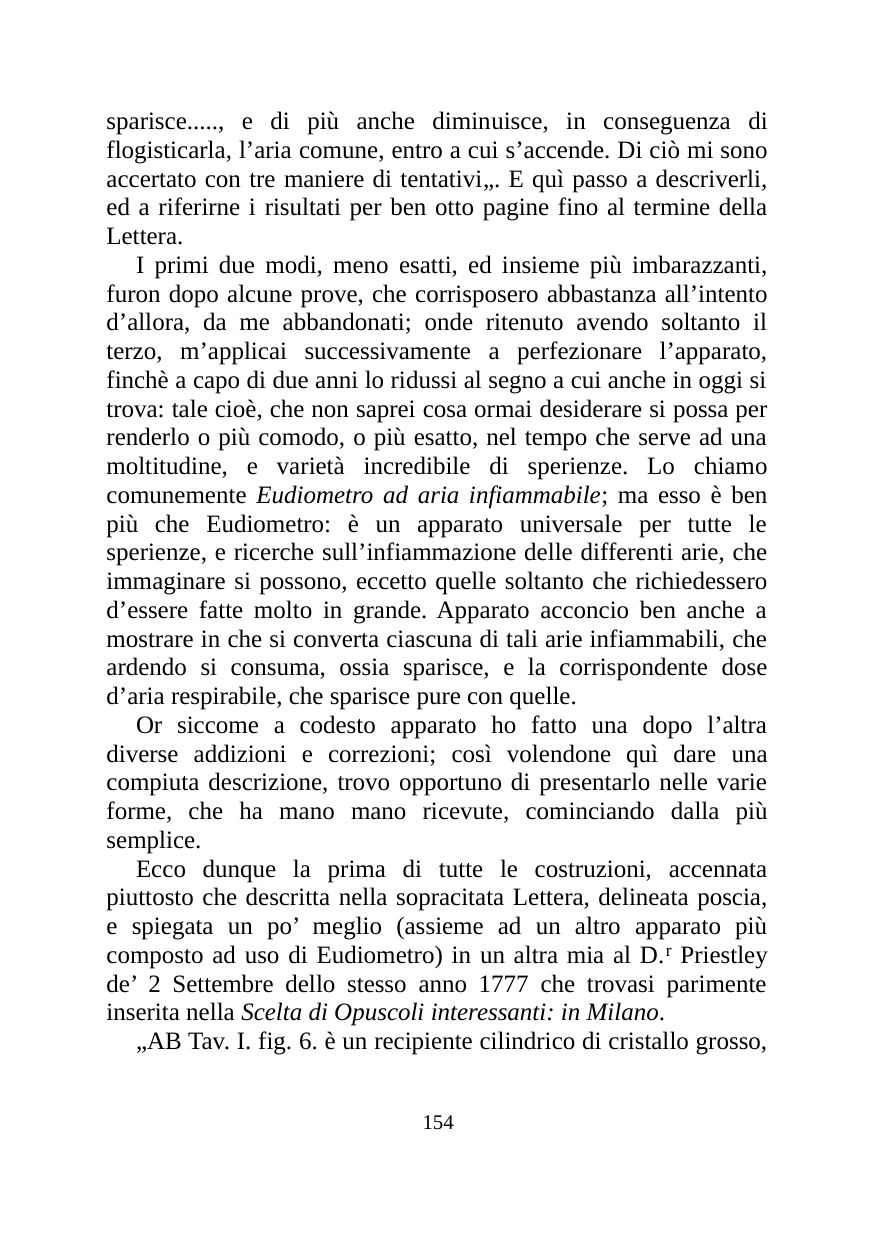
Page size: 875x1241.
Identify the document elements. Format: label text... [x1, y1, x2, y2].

text „AB Tav. I. fig. 6. è un recipiente cilindrico di cristallo grosso, [106, 1026, 768, 1055]
text sparisce....., e di più anche diminuisce, in conseguenza di flogisticarla, l’aria comune, entro a cui s’accende. Di ciò mi sono accertato con tre maniere di tentativi„. E quì passo a descriverli, ed a riferirne i risultati per ben otto pagine fino al termine della Lettera. [106, 106, 768, 250]
text Ecco dunque la prima di tutte le costruzioni, accennata piuttosto che descritta nella sopracitata Lettera, delineata poscia, e spiegata un po’ meglio (assieme ad un altro apparato più composto ad uso di Eudiometro) in un altra mia al D.r Priestley de’ 2 Settembre dello stesso anno 1777 che trovasi parimente inserita nella Scelta di Opuscoli interessanti: in Milano. [106, 854, 768, 1026]
text I primi due modi, meno esatti, ed insieme più imbarazzanti, furon dopo alcune prove, che corrisposero abbastanza all’intento d’allora, da me abbandonati; onde ritenuto avendo soltanto il terzo, m’applicai successivamente a perfezionare l’apparato, finchè a capo di due anni lo ridussi al segno a cui anche in oggi si trova: tale cioè, che non saprei cosa ormai desiderare si possa per renderlo o più comodo, o più esatto, nel tempo che serve ad una moltitudine, e varietà incredibile di sperienze. Lo chiamo comunemente Eudiometro ad aria infiammabile; ma esso è ben più che Eudiometro: è un apparato universale per tutte le sperienze, e ricerche sull’infiammazione delle differenti arie, che immaginare si possono, eccetto quelle soltanto che richiedessero d’essere fatte molto in grande. Apparato acconcio ben anche a mostrare in che si converta ciascuna di tali arie infiammabili, che ardendo si consuma, ossia sparisce, e la corrispondente dose d’aria respirabile, che sparisce pure con quelle. [106, 250, 768, 710]
text Or siccome a codesto apparato ho fatto una dopo l’altra diverse addizioni e correzioni; così volendone quì dare una compiuta descrizione, trovo opportuno di presentarlo nelle varie forme, che ha mano mano ricevute, cominciando dalla più semplice. [106, 710, 768, 854]
